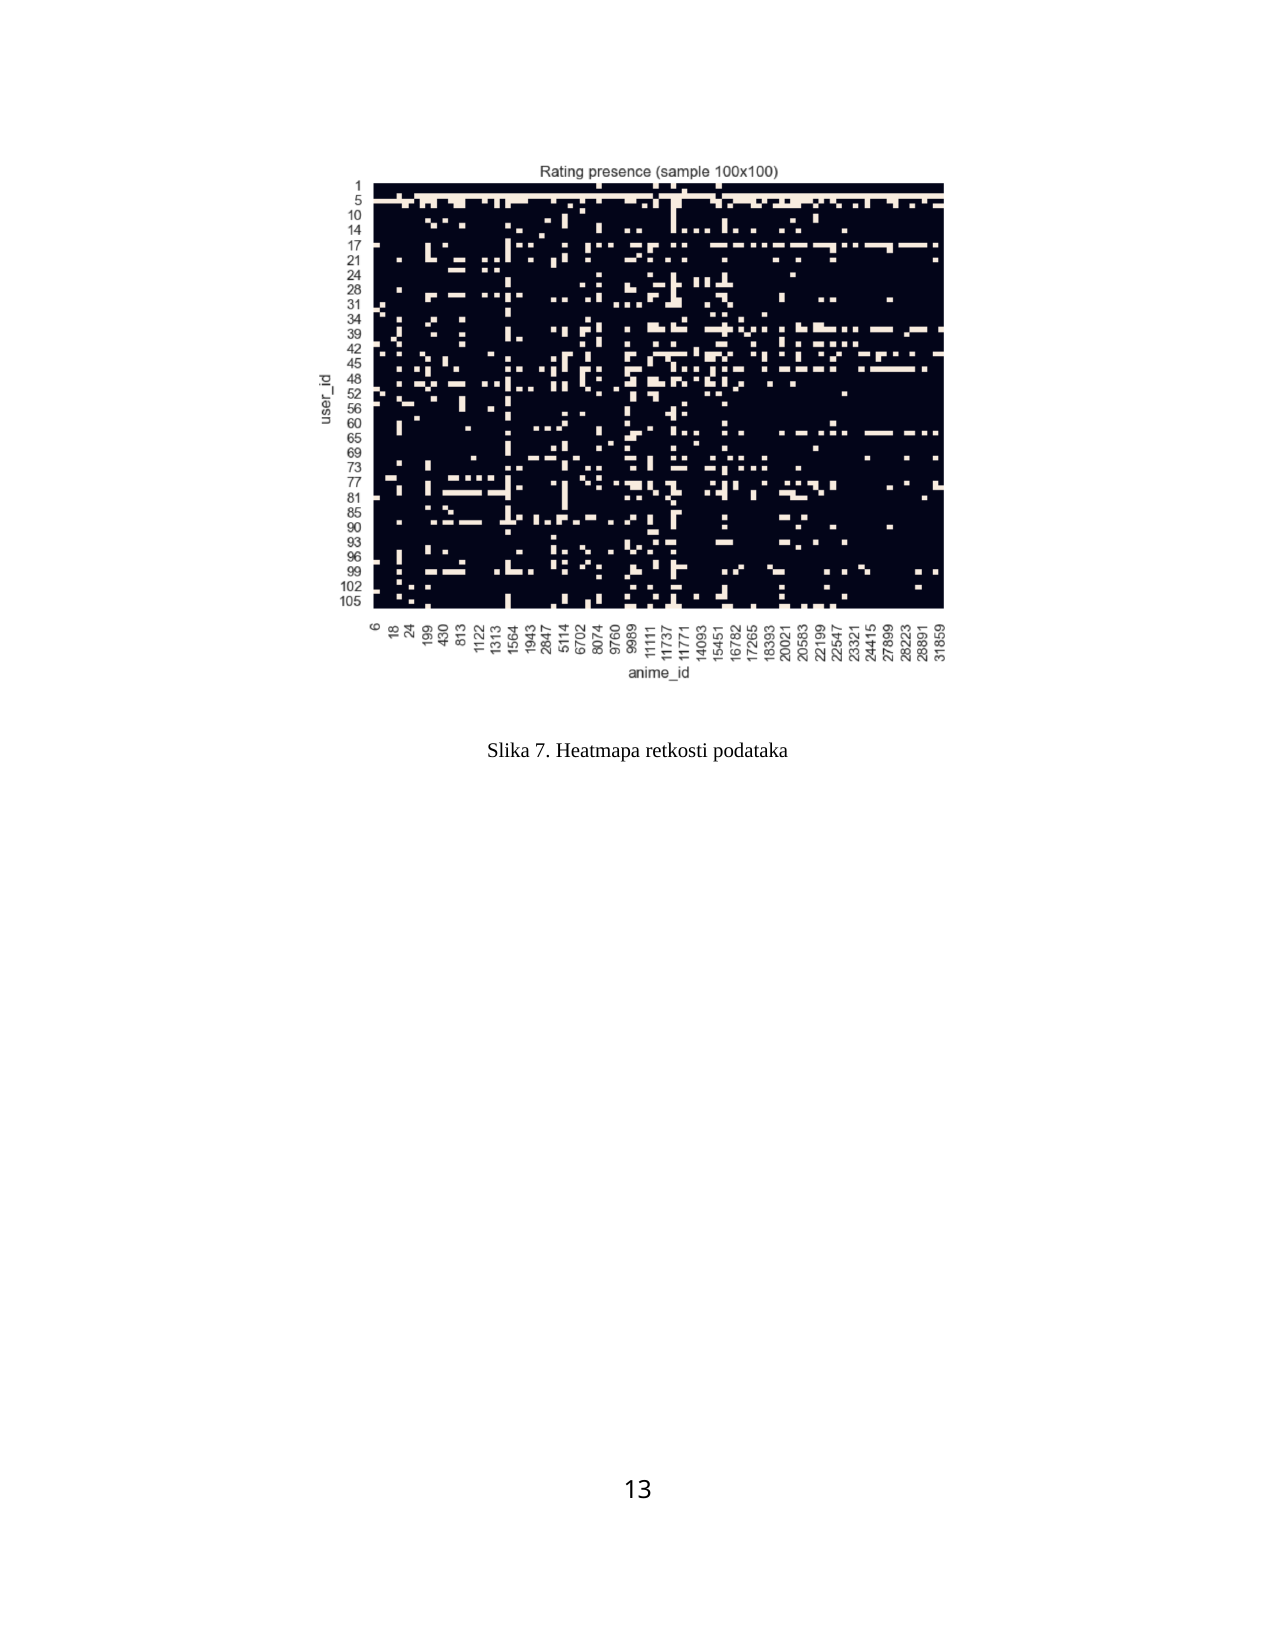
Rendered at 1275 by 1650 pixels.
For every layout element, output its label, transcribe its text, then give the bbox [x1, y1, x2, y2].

text Slika 7. Heatmapa retkosti podataka [150, 738, 1125, 762]
